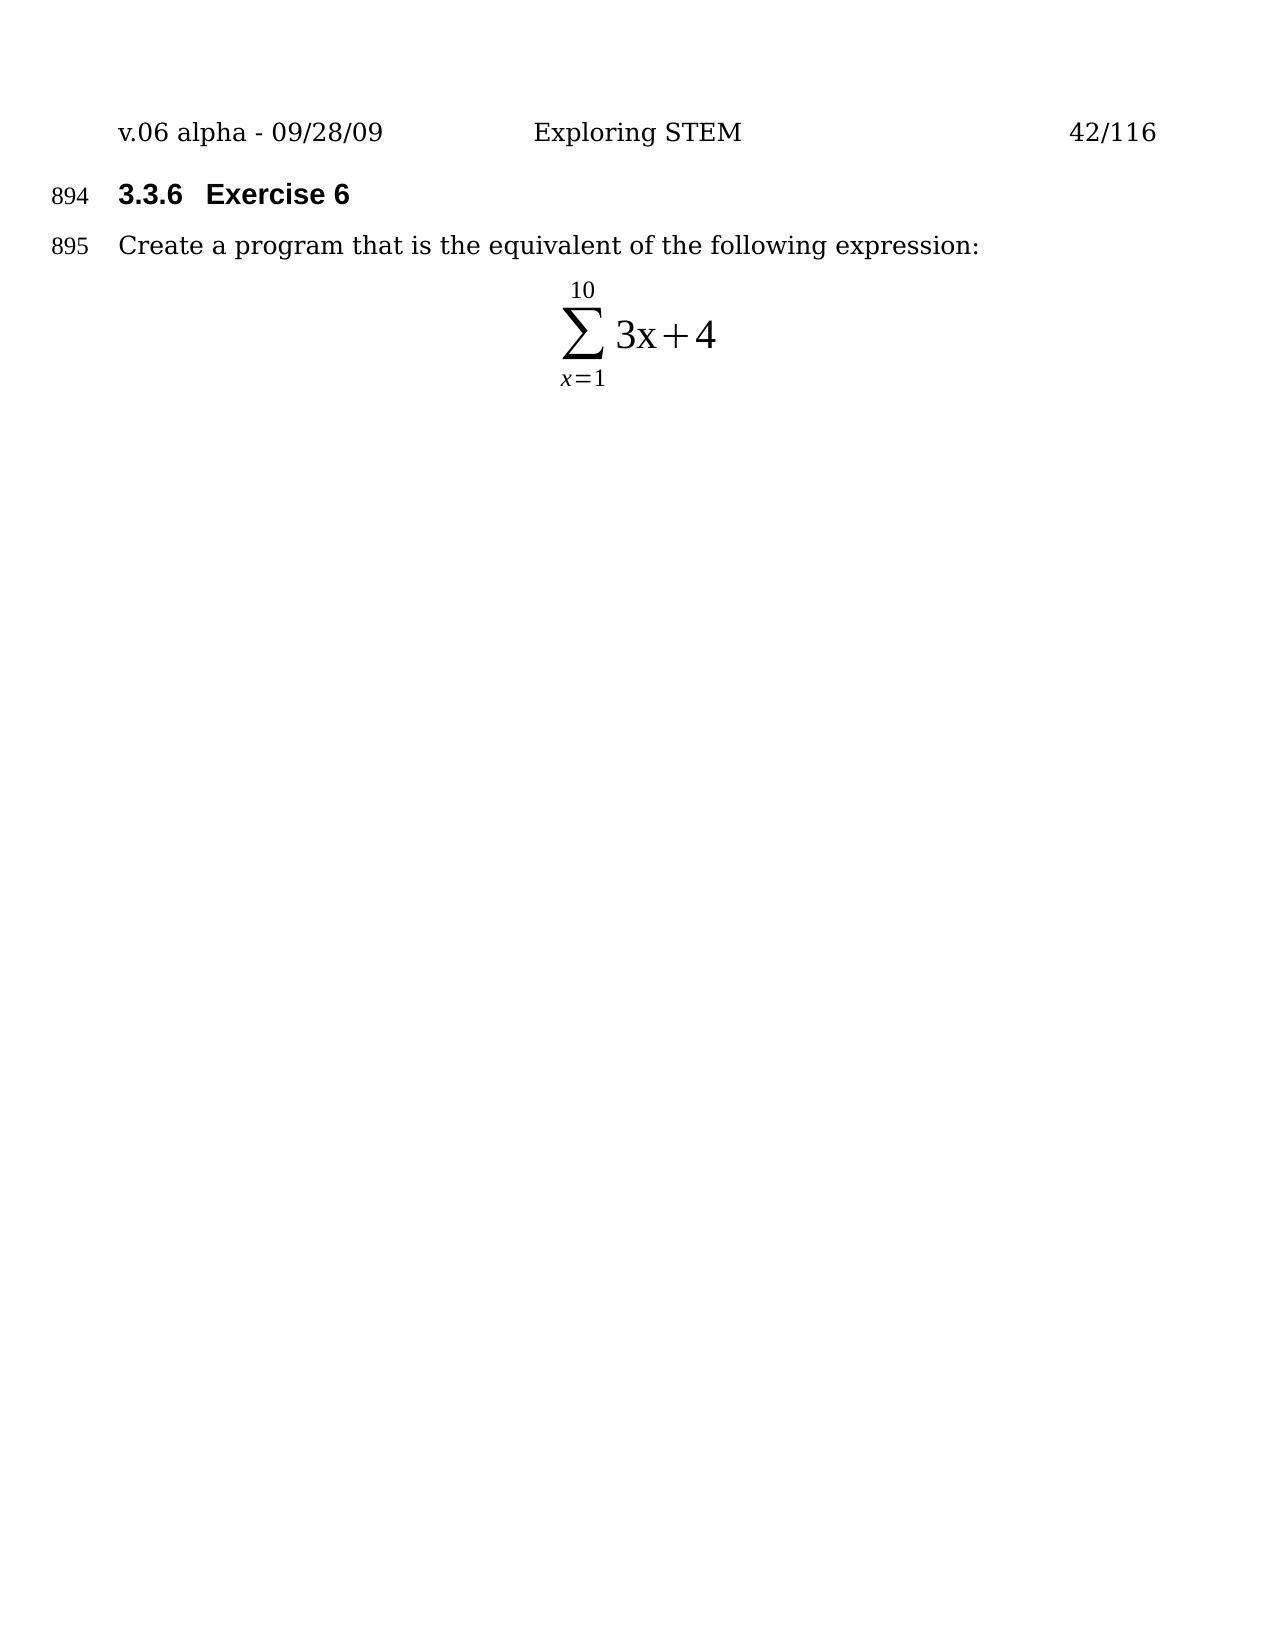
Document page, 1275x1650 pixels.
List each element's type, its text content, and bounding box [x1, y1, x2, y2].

subtitle Exercise 6 [118, 177, 1157, 210]
text Create a program that is the equivalent of the following expression: [118, 231, 1157, 260]
